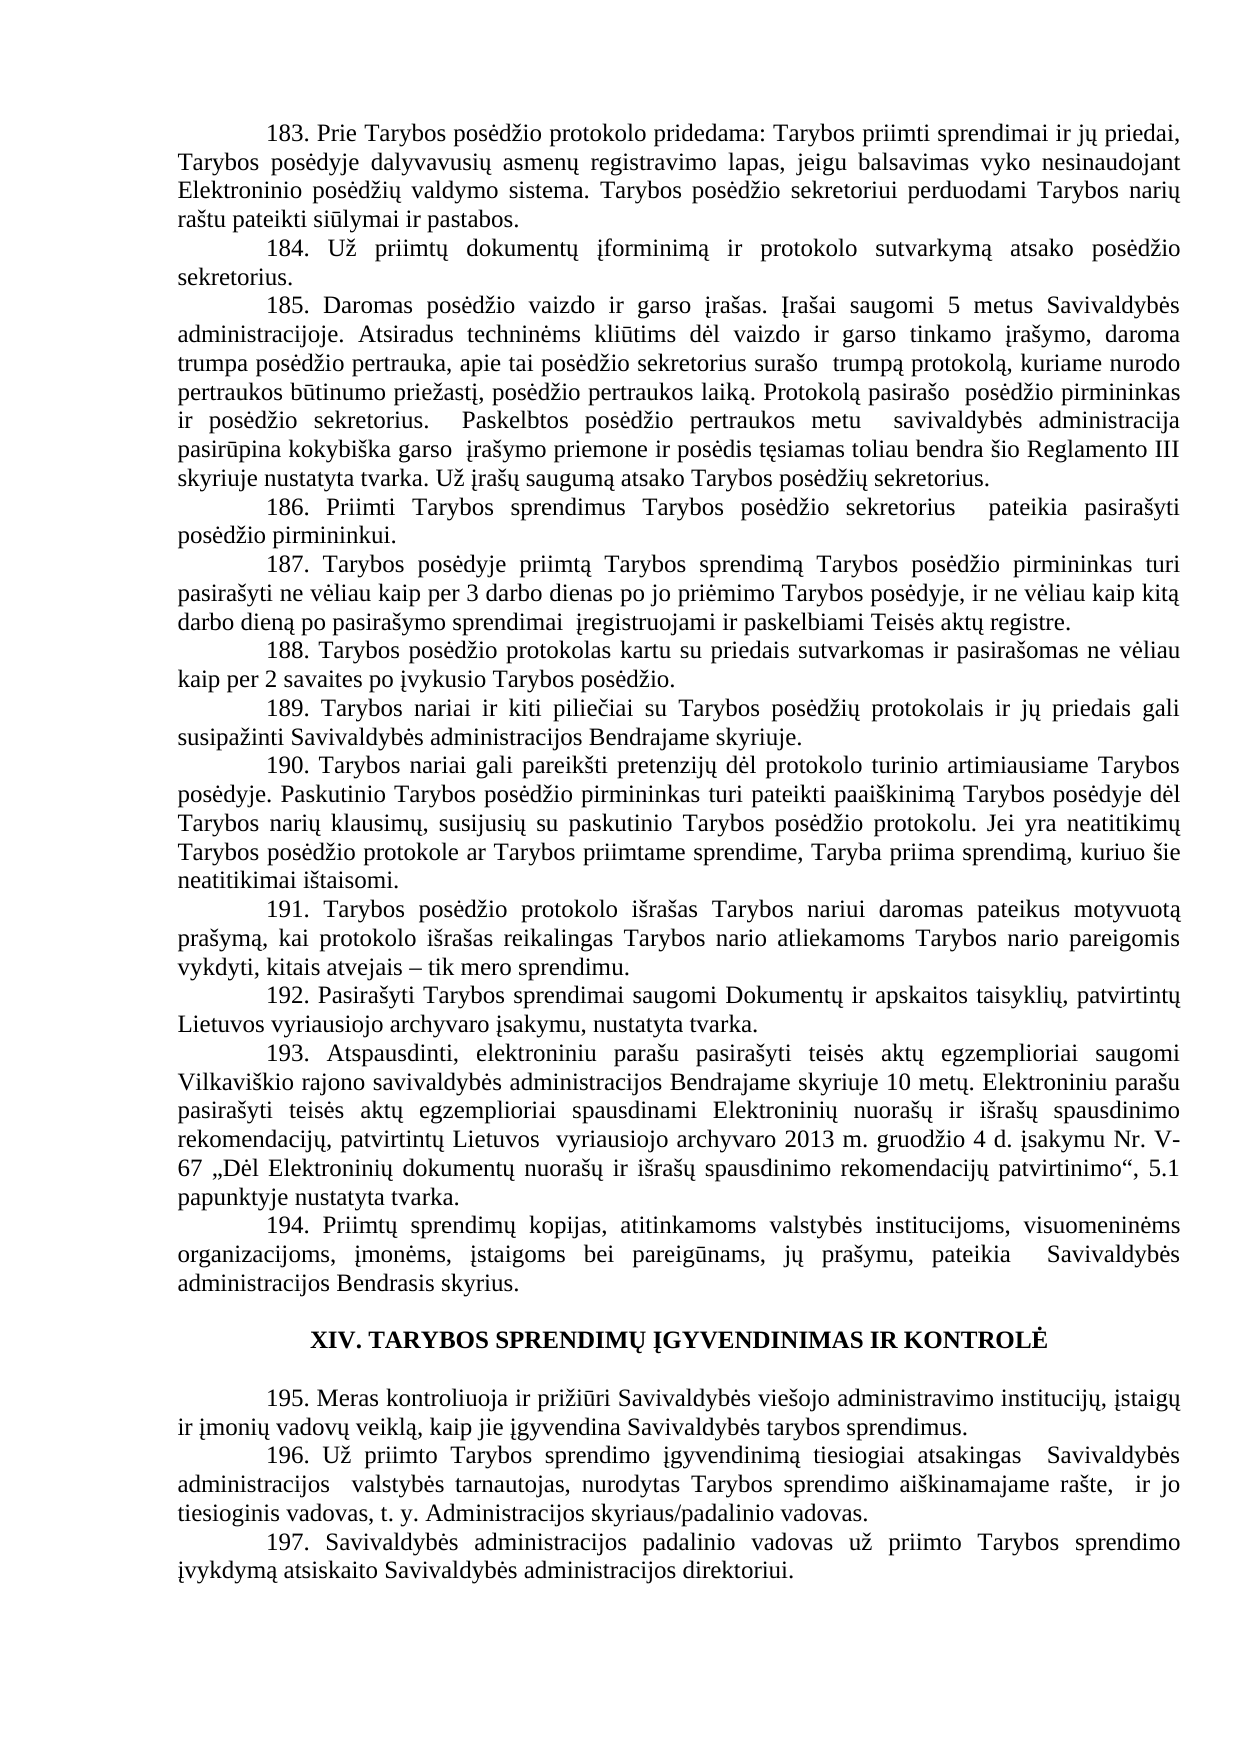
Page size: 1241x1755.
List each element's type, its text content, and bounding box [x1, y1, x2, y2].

text 193. Atspausdinti, elektroniniu parašu pasirašyti teisės aktų egzemplioriai saugomi Vilkaviškio rajono savivaldybės administracijos Bendrajame skyriuje 10 metų. Elektroniniu parašu pasirašyti teisės aktų egzemplioriai spausdinami Elektroninių nuorašų ir išrašų spausdinimo rekomendacijų, patvirtintų Lietuvos vyriausiojo archyvaro 2013 m. gruodžio 4 d. įsakymu Nr. V-67 „Dėl Elektroninių dokumentų nuorašų ir išrašų spausdinimo rekomendacijų patvirtinimo“, 5.1 papunktyje nustatyta tvarka. [177, 1038, 1181, 1211]
text 197. Savivaldybės administracijos padalinio vadovas už priimto Tarybos sprendimo įvykdymą atsiskaito Savivaldybės administracijos direktoriui. [177, 1527, 1181, 1584]
text 187. Tarybos posėdyje priimtą Tarybos sprendimą Tarybos posėdžio pirmininkas turi pasirašyti ne vėliau kaip per 3 darbo dienas po jo priėmimo Tarybos posėdyje, ir ne vėliau kaip kitą darbo dieną po pasirašymo sprendimai įregistruojami ir paskelbiami Teisės aktų registre. [177, 549, 1181, 636]
text 188. Tarybos posėdžio protokolas kartu su priedais sutvarkomas ir pasirašomas ne vėliau kaip per 2 savaites po įvykusio Tarybos posėdžio. [177, 636, 1181, 693]
text 183. Prie Tarybos posėdžio protokolo pridedama: Tarybos priimti sprendimai ir jų priedai, Tarybos posėdyje dalyvavusių asmenų registravimo lapas, jeigu balsavimas vyko nesinaudojant Elektroninio posėdžių valdymo sistema. Tarybos posėdžio sekretoriui perduodami Tarybos narių raštu pateikti siūlymai ir pastabos. [177, 118, 1181, 233]
text 191. Tarybos posėdžio protokolo išrašas Tarybos nariui daromas pateikus motyvuotą prašymą, kai protokolo išrašas reikalingas Tarybos nario atliekamoms Tarybos nario pareigomis vykdyti, kitais atvejais – tik mero sprendimu. [177, 894, 1181, 981]
text 190. Tarybos nariai gali pareikšti pretenzijų dėl protokolo turinio artimiausiame Tarybos posėdyje. Paskutinio Tarybos posėdžio pirmininkas turi pateikti paaiškinimą Tarybos posėdyje dėl Tarybos narių klausimų, susijusių su paskutinio Tarybos posėdžio protokolu. Jei yra neatitikimų Tarybos posėdžio protokole ar Tarybos priimtame sprendime, Taryba priima sprendimą, kuriuo šie neatitikimai ištaisomi. [177, 751, 1181, 894]
text 185. Daromas posėdžio vaizdo ir garso įrašas. Įrašai saugomi 5 metus Savivaldybės administracijoje. Atsiradus techninėms kliūtims dėl vaizdo ir garso tinkamo įrašymo, daroma trumpa posėdžio pertrauka, apie tai posėdžio sekretorius surašo trumpą protokolą, kuriame nurodo pertraukos būtinumo priežastį, posėdžio pertraukos laiką. Protokolą pasirašo posėdžio pirmininkas ir posėdžio sekretorius. Paskelbtos posėdžio pertraukos metu savivaldybės administracija pasirūpina kokybiška garso įrašymo priemone ir posėdis tęsiamas toliau bendra šio Reglamento III skyriuje nustatyta tvarka. Už įrašų saugumą atsako Tarybos posėdžių sekretorius. [177, 291, 1181, 492]
text 189. Tarybos nariai ir kiti piliečiai su Tarybos posėdžių protokolais ir jų priedais gali susipažinti Savivaldybės administracijos Bendrajame skyriuje. [177, 693, 1181, 751]
text 186. Priimti Tarybos sprendimus Tarybos posėdžio sekretorius pateikia pasirašyti posėdžio pirmininkui. [177, 492, 1181, 549]
text 192. Pasirašyti Tarybos sprendimai saugomi Dokumentų ir apskaitos taisyklių, patvirtintų Lietuvos vyriausiojo archyvaro įsakymu, nustatyta tvarka. [177, 981, 1181, 1038]
text 196. Už priimto Tarybos sprendimo įgyvendinimą tiesiogiai atsakingas Savivaldybės administracijos valstybės tarnautojas, nurodytas Tarybos sprendimo aiškinamajame rašte, ir jo tiesioginis vadovas, t. y. Administracijos skyriaus/padalinio vadovas. [177, 1441, 1181, 1527]
text 194. Priimtų sprendimų kopijas, atitinkamoms valstybės institucijoms, visuomeninėms organizacijoms, įmonėms, įstaigoms bei pareigūnams, jų prašymu, pateikia Savivaldybės administracijos Bendrasis skyrius. [177, 1211, 1181, 1297]
text 195. Meras kontroliuoja ir prižiūri Savivaldybės viešojo administravimo institucijų, įstaigų ir įmonių vadovų veiklą, kaip jie įgyvendina Savivaldybės tarybos sprendimus. [177, 1383, 1181, 1441]
text 184. Už priimtų dokumentų įforminimą ir protokolo sutvarkymą atsako posėdžio sekretorius. [177, 233, 1181, 291]
text XIV. TARYBOS SPRENDIMŲ ĮGYVENDINIMAS IR KONTROLĖ [177, 1326, 1181, 1354]
